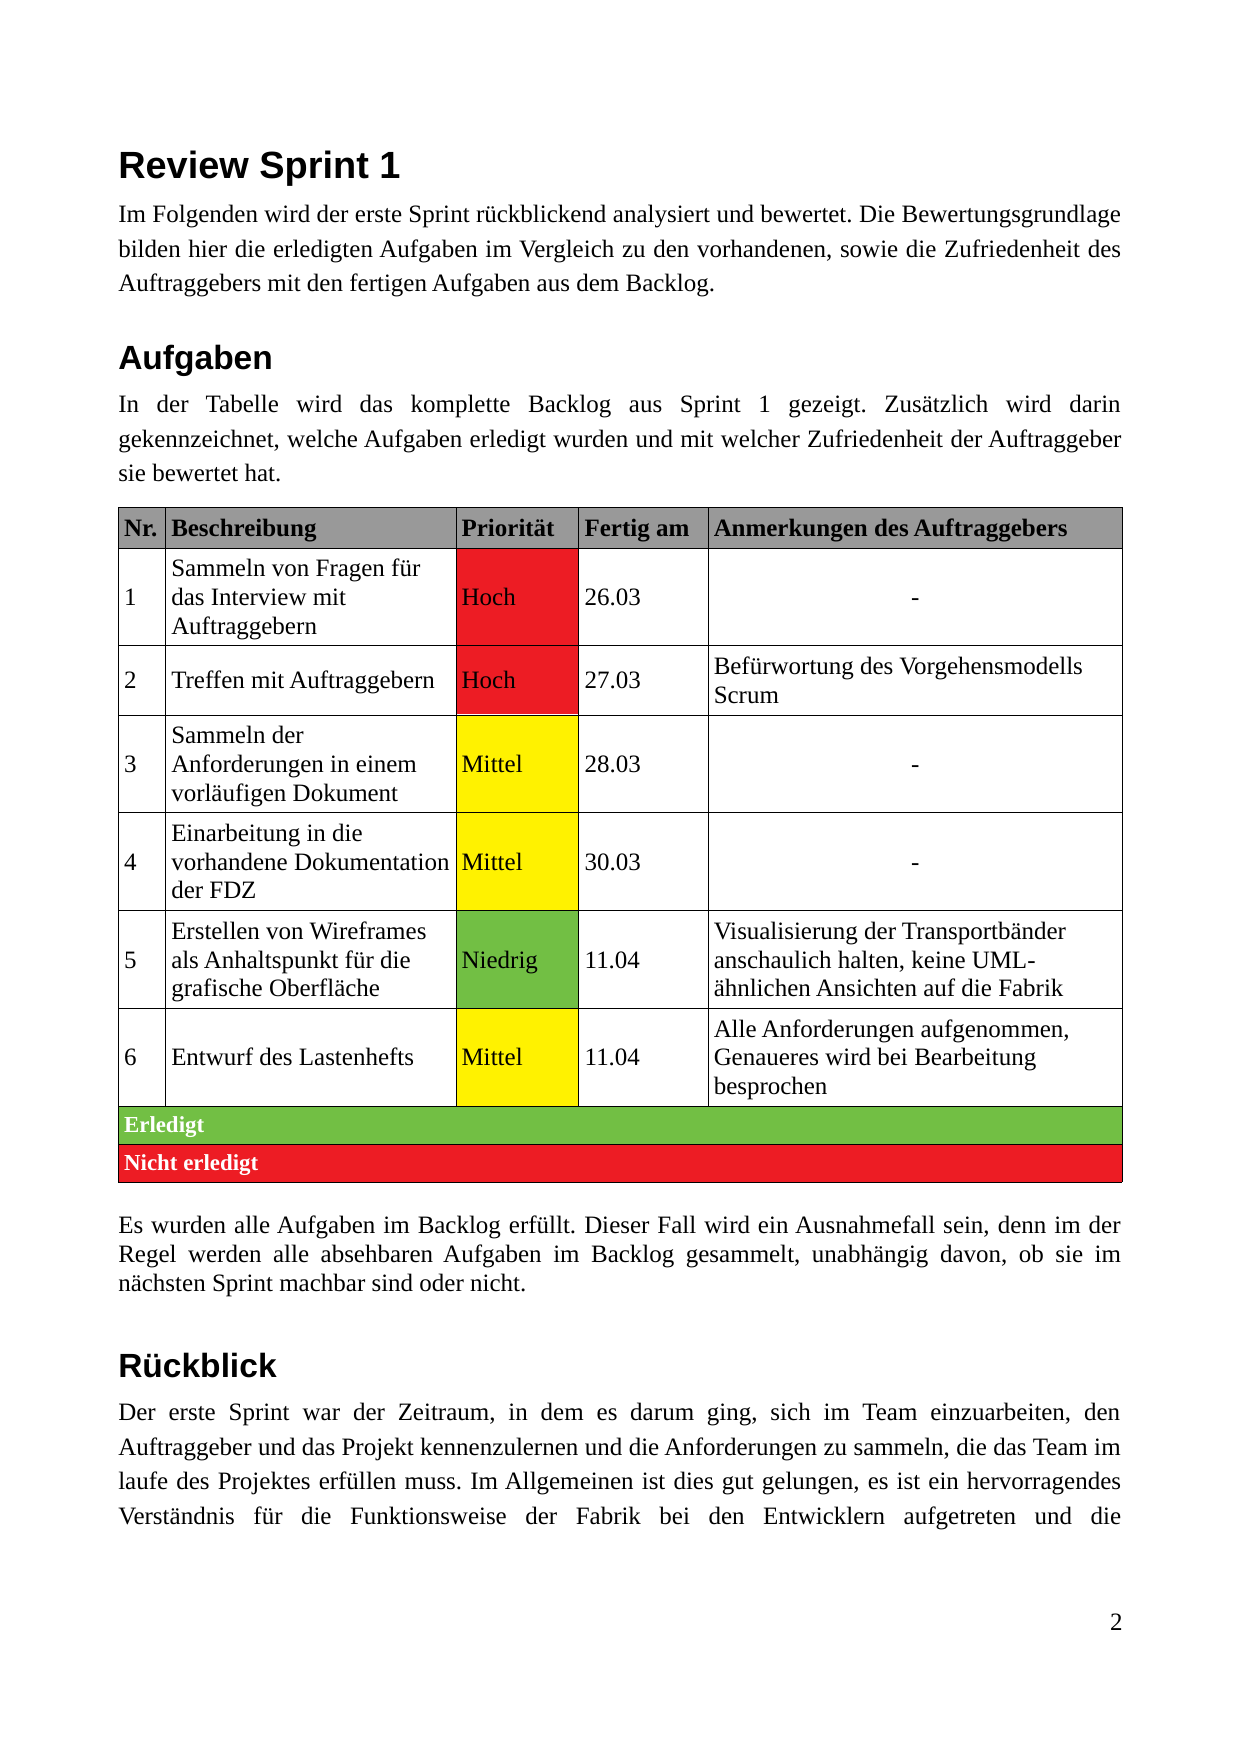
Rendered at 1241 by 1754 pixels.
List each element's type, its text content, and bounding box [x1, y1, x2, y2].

table_cell Einarbeitung in die vorhandene Dokumentation der FDZ [166, 813, 456, 910]
table_cell Mittel [457, 813, 578, 910]
table_cell 28.03 [579, 716, 708, 812]
table_cell Nicht erledigt [119, 1145, 1122, 1182]
subtitle Aufgaben [118, 338, 1122, 377]
table_cell 2 [119, 646, 165, 714]
table_cell 27.03 [579, 646, 708, 714]
text Es wurden alle Aufgaben im Backlog erfüllt. Dieser Fall wird ein Ausnahmefall sein, denn im der Regel werden alle absehbaren Aufgaben im Backlog gesammelt, unabhängig davon, ob sie im nächsten Sprint machbar sind oder nicht. [118, 1210, 1122, 1297]
table_header Fertig am [579, 508, 708, 548]
table_cell Befürwortung des Vorgehensmodells Scrum [709, 646, 1122, 714]
text In der Tabelle wird das komplette Backlog aus Sprint 1 gezeigt. Zusätzlich wird darin gekennzeichnet, welche Aufgaben erledigt wurden und mit welcher Zufriedenheit der Auftraggeber sie bewertet hat. [118, 389, 1122, 487]
table_header Priorität [457, 508, 578, 548]
table_cell Alle Anforderungen aufgenommen, Genaueres wird bei Bearbeitung besprochen [709, 1009, 1122, 1106]
table_cell Treffen mit Auftraggebern [166, 646, 456, 714]
subtitle Review Sprint 1 [118, 143, 1122, 187]
table_cell Niedrig [457, 911, 578, 1008]
subtitle Rückblick [118, 1346, 1122, 1385]
table_header Anmerkungen des Auftraggebers [709, 508, 1122, 548]
table_cell Sammeln der Anforderungen in einem vorläufigen Dokument [166, 716, 456, 812]
table_cell - [709, 716, 1122, 812]
table_cell Erledigt [119, 1107, 1122, 1144]
table_cell 30.03 [579, 813, 708, 910]
table_cell - [709, 549, 1122, 645]
table_cell Erstellen von Wireframes als Anhaltspunkt für die grafische Oberfläche [166, 911, 456, 1008]
table_header Beschreibung [166, 508, 456, 548]
table_cell 4 [119, 813, 165, 910]
table_header Nr. [119, 508, 165, 548]
table_cell 26.03 [579, 549, 708, 645]
table_cell Hoch [457, 646, 578, 714]
table_cell 6 [119, 1009, 165, 1106]
table_cell 5 [119, 911, 165, 1008]
table_cell Mittel [457, 1009, 578, 1106]
table_cell 3 [119, 716, 165, 812]
table_cell Sammeln von Fragen für das Interview mit Auftraggebern [166, 549, 456, 645]
table_cell - [709, 813, 1122, 910]
text Im Folgenden wird der erste Sprint rückblickend analysiert und bewertet. Die Bewertungsgrundlage bilden hier die erledigten Aufgaben im Vergleich zu den vorhandenen, sowie die Zufriedenheit des Auftraggebers mit den fertigen Aufgaben aus dem Backlog. [118, 199, 1122, 297]
table_cell 11.04 [579, 911, 708, 1008]
table_cell 1 [119, 549, 165, 645]
table_cell Hoch [457, 549, 578, 645]
table_cell Visualisierung der Transportbänder anschaulich halten, keine UML-ähnlichen Ansichten auf die Fabrik [709, 911, 1122, 1008]
table_cell Mittel [457, 716, 578, 812]
table_cell Entwurf des Lastenhefts [166, 1009, 456, 1106]
table_cell 11.04 [579, 1009, 708, 1106]
text Der erste Sprint war der Zeitraum, in dem es darum ging, sich im Team einzuarbeiten, den Auftraggeber und das Projekt kennenzulernen und die Anforderungen zu sammeln, die das Team im laufe des Projektes erfüllen muss. Im Allgemeinen ist dies gut gelungen, es ist ein hervorragendes Verständnis für die Funktionsweise der Fabrik bei den Entwicklern aufgetreten und die [118, 1397, 1122, 1529]
